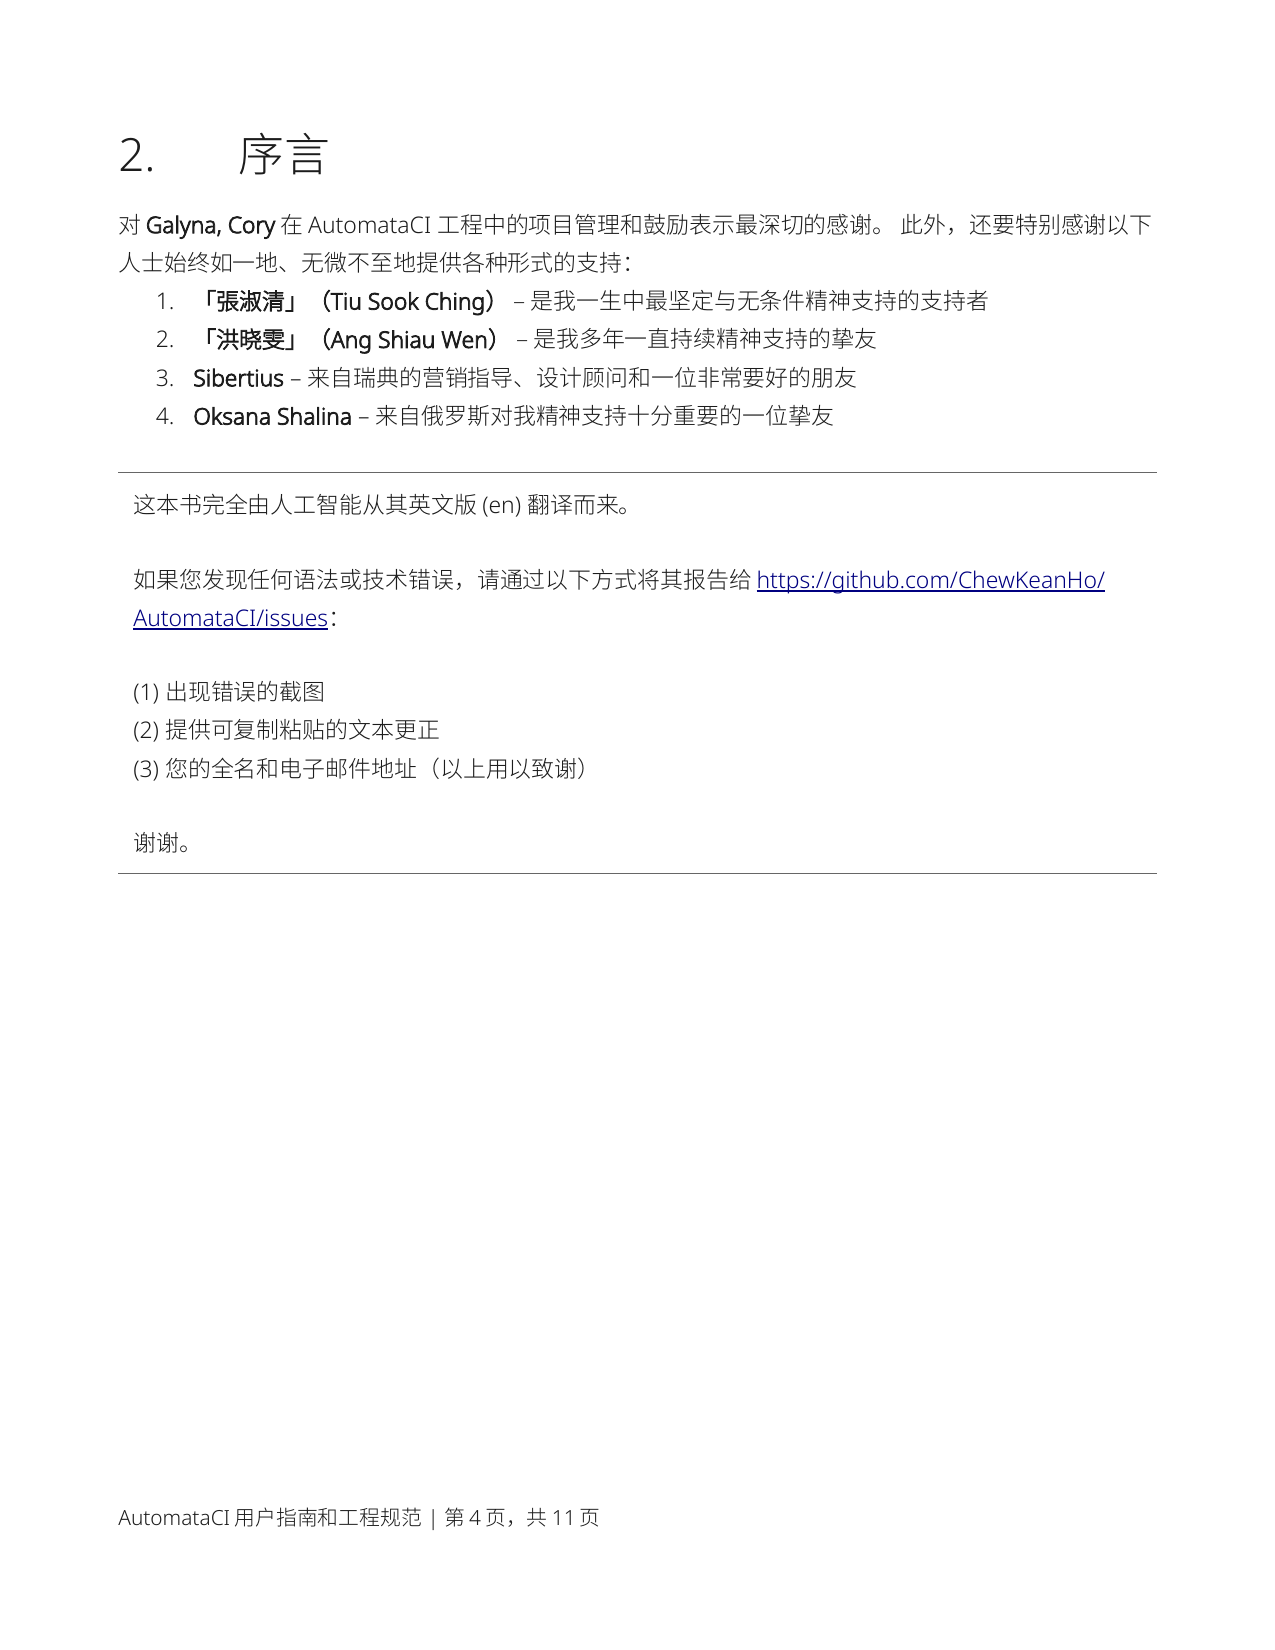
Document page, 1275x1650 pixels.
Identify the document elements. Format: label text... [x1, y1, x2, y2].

list 「張淑清」（Tiu Sook Ching） – 是我一生中最坚定与无条件精神支持的支持者 [156, 283, 1157, 316]
text 如果您发现任何语法或技术错误，请通过以下方式将其报告给https://github.com/ChewKeanHo/AutomataCI/issues： [118, 546, 1157, 633]
text 对Galyna, Cory在 AutomataCI 工程中的项目管理和鼓励表示最深切的感谢。 此外，还要特别感谢以下人士始终如一地、无微不至地提供各种形式的支持： [118, 207, 1157, 278]
list Sibertius – 来自瑞典的营销指导、设计顾问和一位非常要好的朋友 [156, 359, 1157, 393]
text 这本书完全由人工智能从其英文版 (en) 翻译而来。 [118, 473, 1157, 521]
text 谢谢。 [118, 810, 1157, 873]
text (1) 出现错误的截图 [118, 659, 1157, 697]
text (2) 提供可复制粘贴的文本更正 [118, 697, 1157, 736]
text (3) 您的全名和电子邮件地址（以上用以致谢） [118, 736, 1157, 784]
list 「洪晓雯」（Ang Shiau Wen） – 是我多年一直持续精神支持的挚友 [156, 321, 1157, 354]
subtitle 序言 [118, 118, 1157, 185]
list Oksana Shalina – 来自俄罗斯对我精神支持十分重要的一位挚友 [156, 398, 1157, 431]
